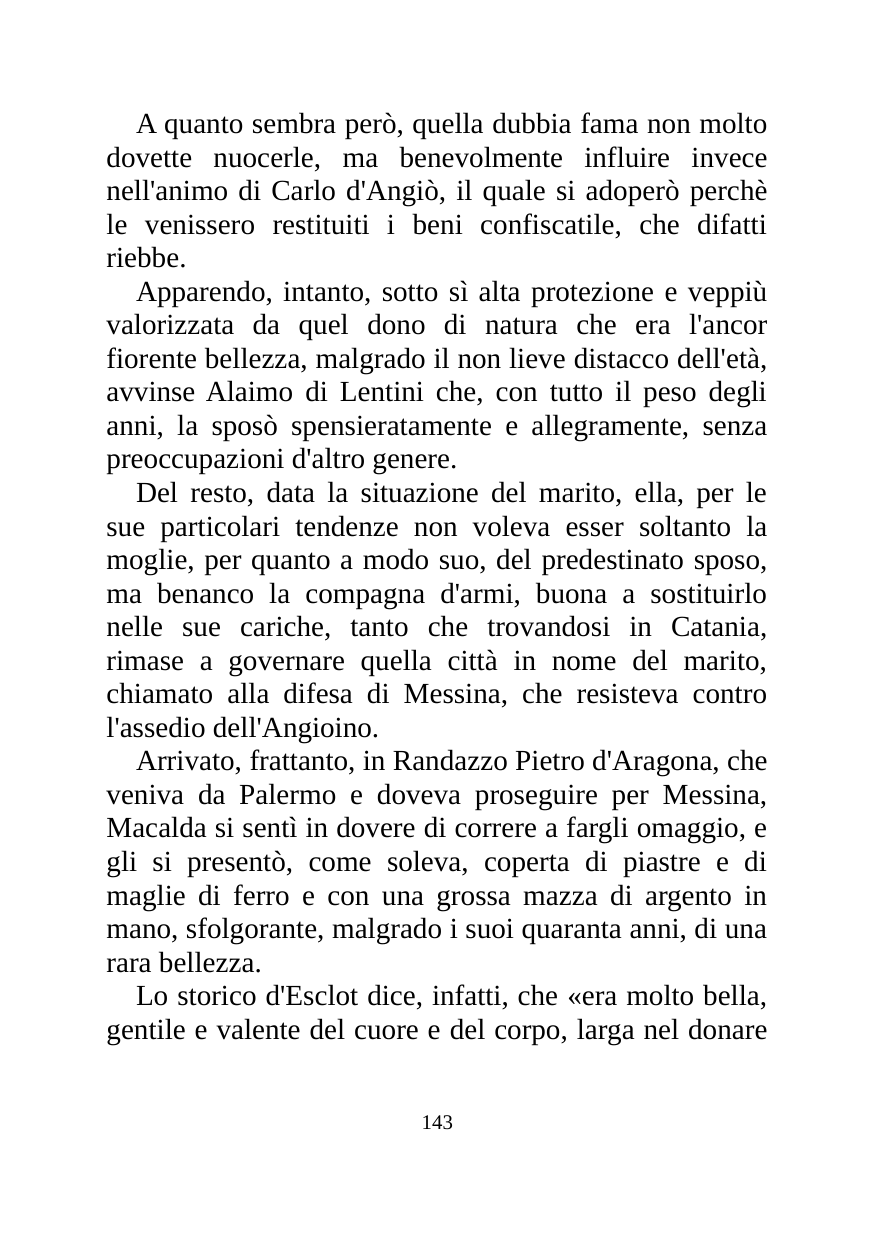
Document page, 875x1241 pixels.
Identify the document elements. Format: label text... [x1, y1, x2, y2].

text Lo storico d'Esclot dice, infatti, che «era molto bella, gentile e valente del cuore e del corpo, larga nel donare [106, 978, 768, 1045]
text Del resto, data la situazione del marito, ella, per le sue particolari tendenze non voleva esser soltanto la moglie, per quanto a modo suo, del predestinato sposo, ma benanco la compagna d'armi, buona a sostituirlo nelle sue cariche, tanto che trovandosi in Catania, rimase a governare quella città in nome del marito, chiamato alla difesa di Messina, che resisteva contro l'assedio dell'Angioino. [106, 475, 768, 743]
text Arrivato, frattanto, in Randazzo Pietro d'Aragona, che veniva da Palermo e doveva proseguire per Messina, Macalda si sentì in dovere di correre a fargli omaggio, e gli si presentò, come soleva, coperta di piastre e di maglie di ferro e con una grossa mazza di argento in mano, sfolgorante, malgrado i suoi quaranta anni, di una rara bellezza. [106, 743, 768, 978]
text A quanto sembra però, quella dubbia fama non molto dovette nuocerle, ma benevolmente influire invece nell'animo di Carlo d'Angiò, il quale si adoperò perchè le venissero restituiti i beni confiscatile, che difatti riebbe. [106, 106, 768, 274]
text Apparendo, intanto, sotto sì alta protezione e veppiù valorizzata da quel dono di natura che era l'ancor fiorente bellezza, malgrado il non lieve distacco dell'età, avvinse Alaimo di Lentini che, con tutto il peso degli anni, la sposò spensieratamente e allegramente, senza preoccupazioni d'altro genere. [106, 274, 768, 475]
